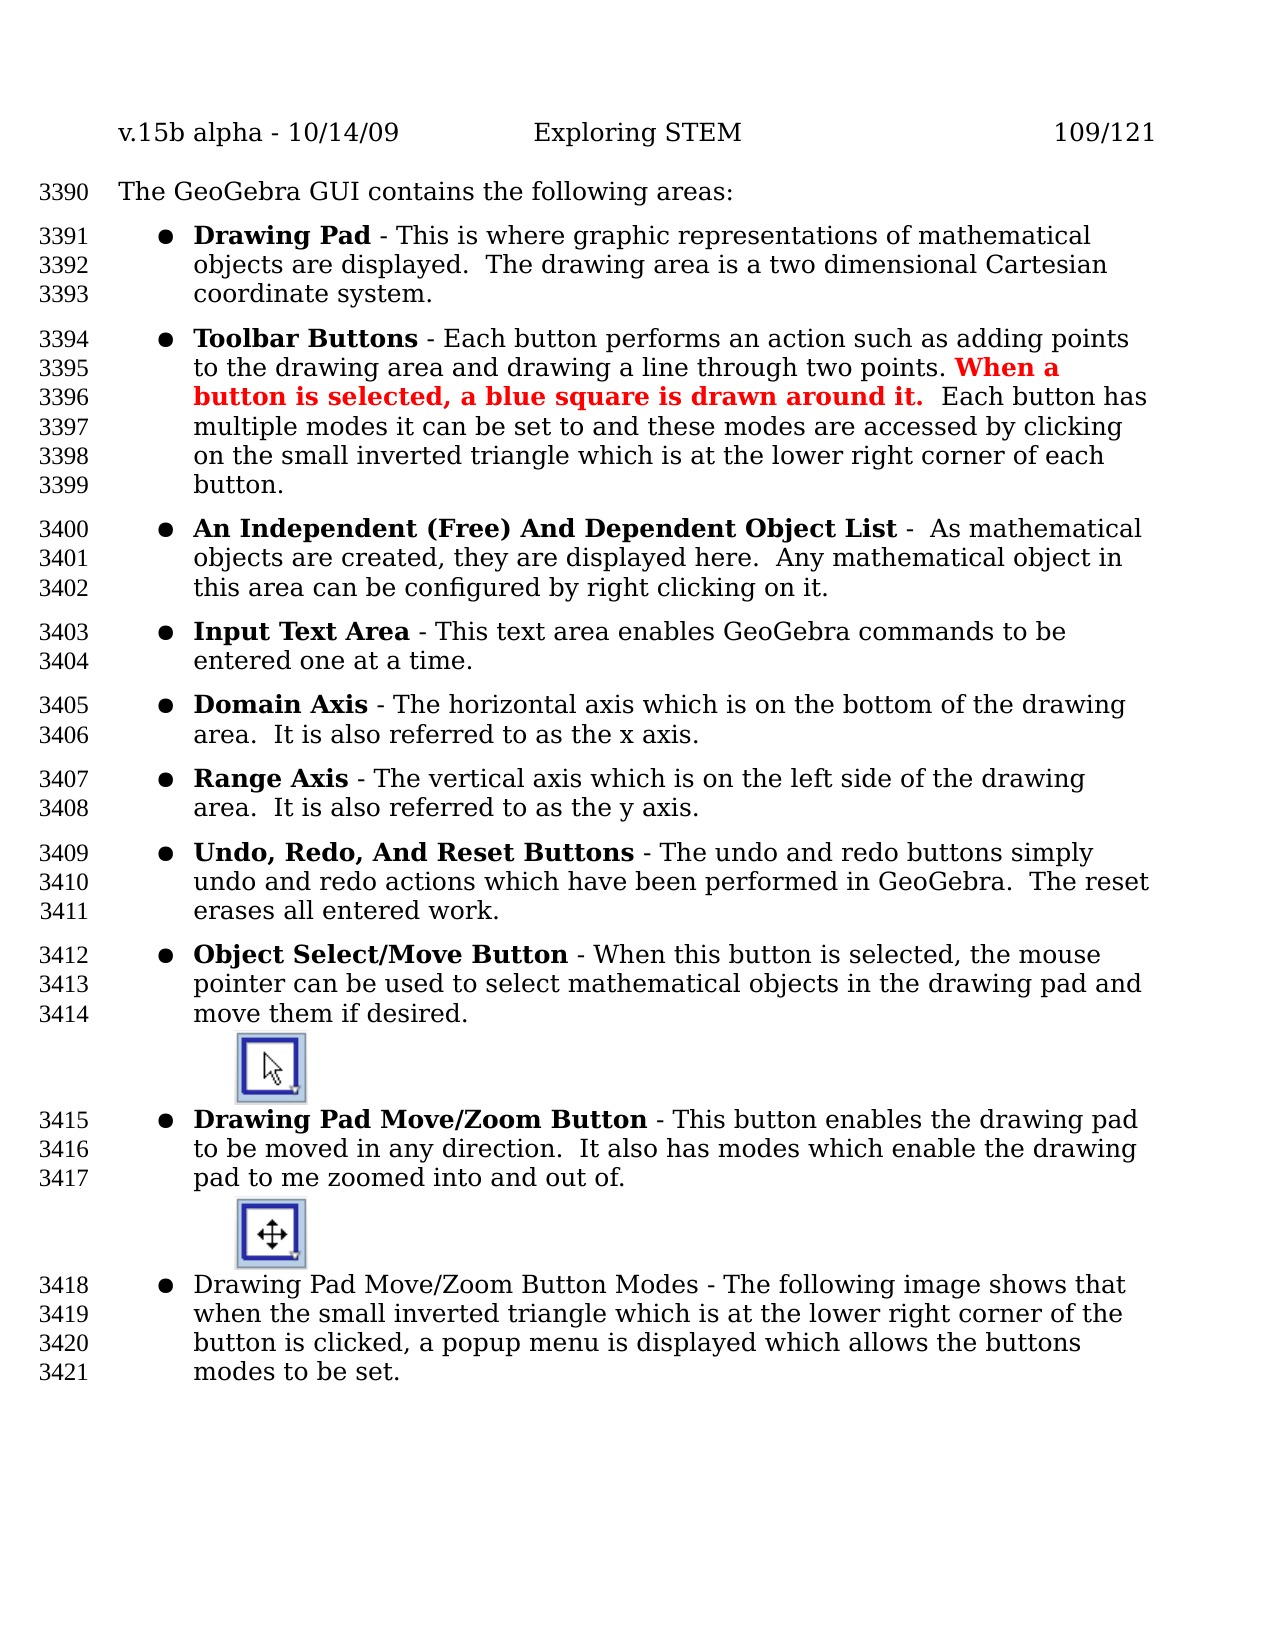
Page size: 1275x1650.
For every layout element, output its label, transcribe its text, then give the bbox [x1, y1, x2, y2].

list Drawing Pad Move/Zoom Button Modes - The following image shows that when the small inverted triangle which is at the lower right corner of the button is clicked, a popup menu is displayed which allows the buttons modes to be set. [156, 1208, 1157, 1387]
list Undo, Redo, And Reset Buttons - The undo and redo buttons simply undo and redo actions which have been performed in GeoGebra. The reset erases all entered work. [156, 838, 1157, 925]
list Drawing Pad Move/Zoom Button - This button enables the drawing pad to be moved in any direction. It also has modes which enable the drawing pad to me zoomed into and out of. [156, 1105, 1157, 1193]
list Object Select/Move Button - When this button is selected, the mouse pointer can be used to select mathematical objects in the drawing pad and move them if desired. [156, 940, 1157, 1028]
text The GeoGebra GUI contains the following areas: [118, 177, 1157, 206]
list Toolbar Buttons - Each button performs an action such as adding points to the drawing area and drawing a line through two points. When a button is selected, a blue square is drawn around it. Each button has multiple modes it can be set to and these modes are accessed by clicking on the small inverted triangle which is at the lower right corner of each button. [156, 324, 1157, 499]
list Drawing Pad - This is where graphic representations of mathematical objects are displayed. The drawing area is a two dimensional Cartesian coordinate system. [156, 221, 1157, 309]
list Range Axis - The vertical axis which is on the left side of the drawing area. It is also referred to as the y axis. [156, 764, 1157, 823]
picture [234, 1196, 308, 1270]
list Domain Axis - The horizontal axis which is on the bottom of the drawing area. It is also referred to as the x axis. [156, 691, 1157, 749]
list An Independent (Free) And Dependent Object List - As mathematical objects are created, they are displayed here. Any mathematical object in this area can be configured by right clicking on it. [156, 514, 1157, 602]
list Input Text Area - This text area enables GeoGebra commands to be entered one at a time. [156, 617, 1157, 676]
picture [234, 1030, 308, 1105]
